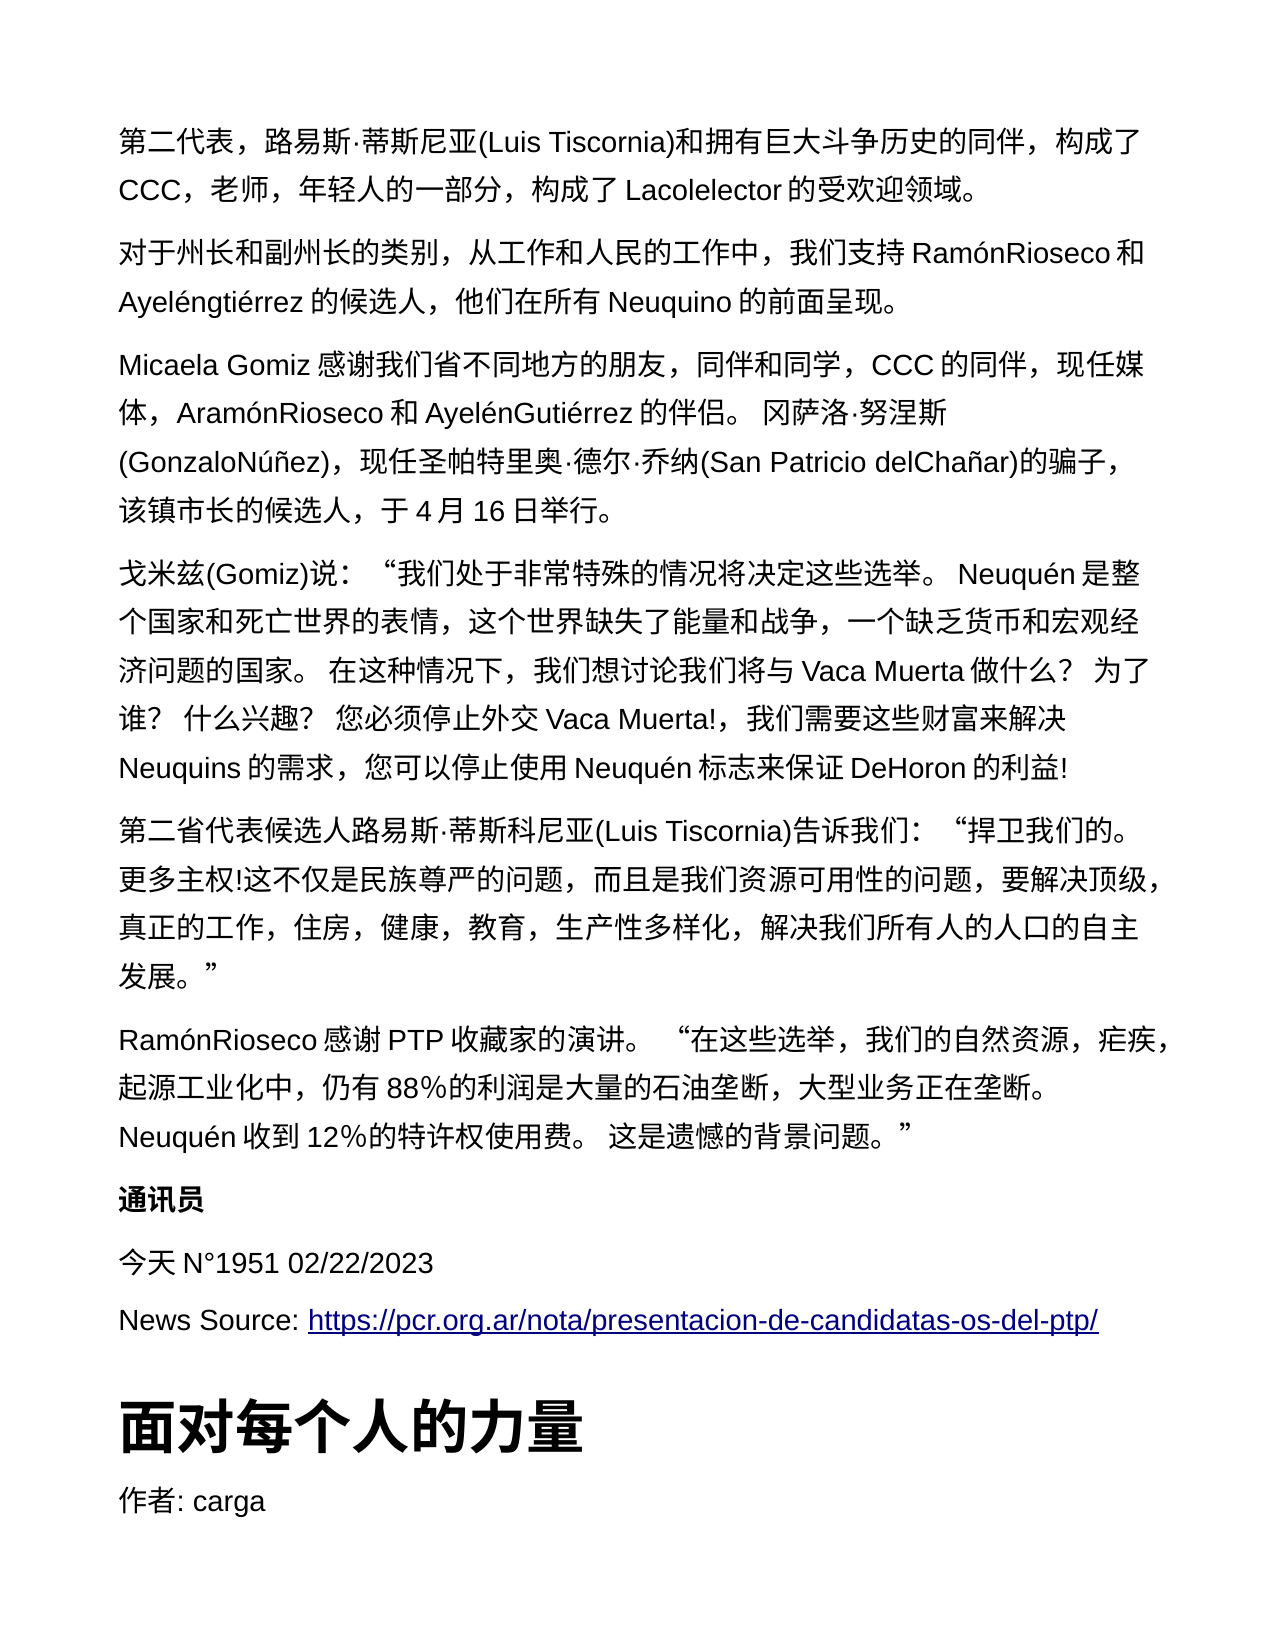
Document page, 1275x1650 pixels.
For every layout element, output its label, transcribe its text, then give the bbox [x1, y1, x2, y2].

subtitle 面对每个人的力量 [118, 1381, 1157, 1465]
text 戈米兹(Gomiz)说：“我们处于非常特殊的情况将决定这些选举。 Neuquén是整个国家和死亡世界的表情，这个世界缺失了能量和战争，一个缺乏货币和宏观经济问题的国家。 在这种情况下，我们想讨论我们将与Vaca Muerta做什么？ 为了谁？ 什么兴趣？ 您必须停止外交Vaca Muerta!，我们需要这些财富来解决Neuquins的需求，您可以停止使用Neuquén标志来保证DeHoron的利益! [118, 550, 1157, 787]
text 今天N°1951 02/22/2023 [118, 1239, 1157, 1282]
text RamónRioseco感谢PTP收藏家的演讲。 “在这些选举，我们的自然资源，疟疾，起源工业化中，仍有88％的利润是大量的石油垄断，大型业务正在垄断。 Neuquén收到12％的特许权使用费。 这是遗憾的背景问题。” [118, 1016, 1157, 1156]
text 第二省代表候选人路易斯·蒂斯科尼亚(Luis Tiscornia)告诉我们：“捍卫我们的。 更多主权!这不仅是民族尊严的问题，而且是我们资源可用性的问题，要解决顶级，真正的工作，住房，健康，教育，生产性多样化，解决我们所有人的人口的自主发展。” [118, 807, 1157, 995]
text 作者: carga [118, 1478, 1157, 1520]
text News Source: https://pcr.org.ar/nota/presentacion-de-candidatas-os-del-ptp/ [118, 1303, 1157, 1336]
text 对于州长和副州长的类别，从工作和人民的工作中，我们支持RamónRioseco和Ayeléngtiérrez的候选人，他们在所有Neuquino的前面呈现。 [118, 230, 1157, 321]
text 通讯员 [118, 1176, 1157, 1219]
text 第二代表，路易斯·蒂斯尼亚(Luis Tiscornia)和拥有巨大斗争历史的同伴，构成了CCC，老师，年轻人的一部分，构成了Lacolelector的受欢迎领域。 [118, 118, 1157, 209]
text Micaela Gomiz感谢我们省不同地方的朋友，同伴和同学，CCC的同伴，现任媒体，AramónRioseco和AyelénGutiérrez的伴侣。 冈萨洛·努涅斯(GonzaloNúñez)，现任圣帕特里奥·德尔·乔纳(San Patricio delChañar)的骗子，该镇市长的候选人，于4月16日举行。 [118, 341, 1157, 529]
